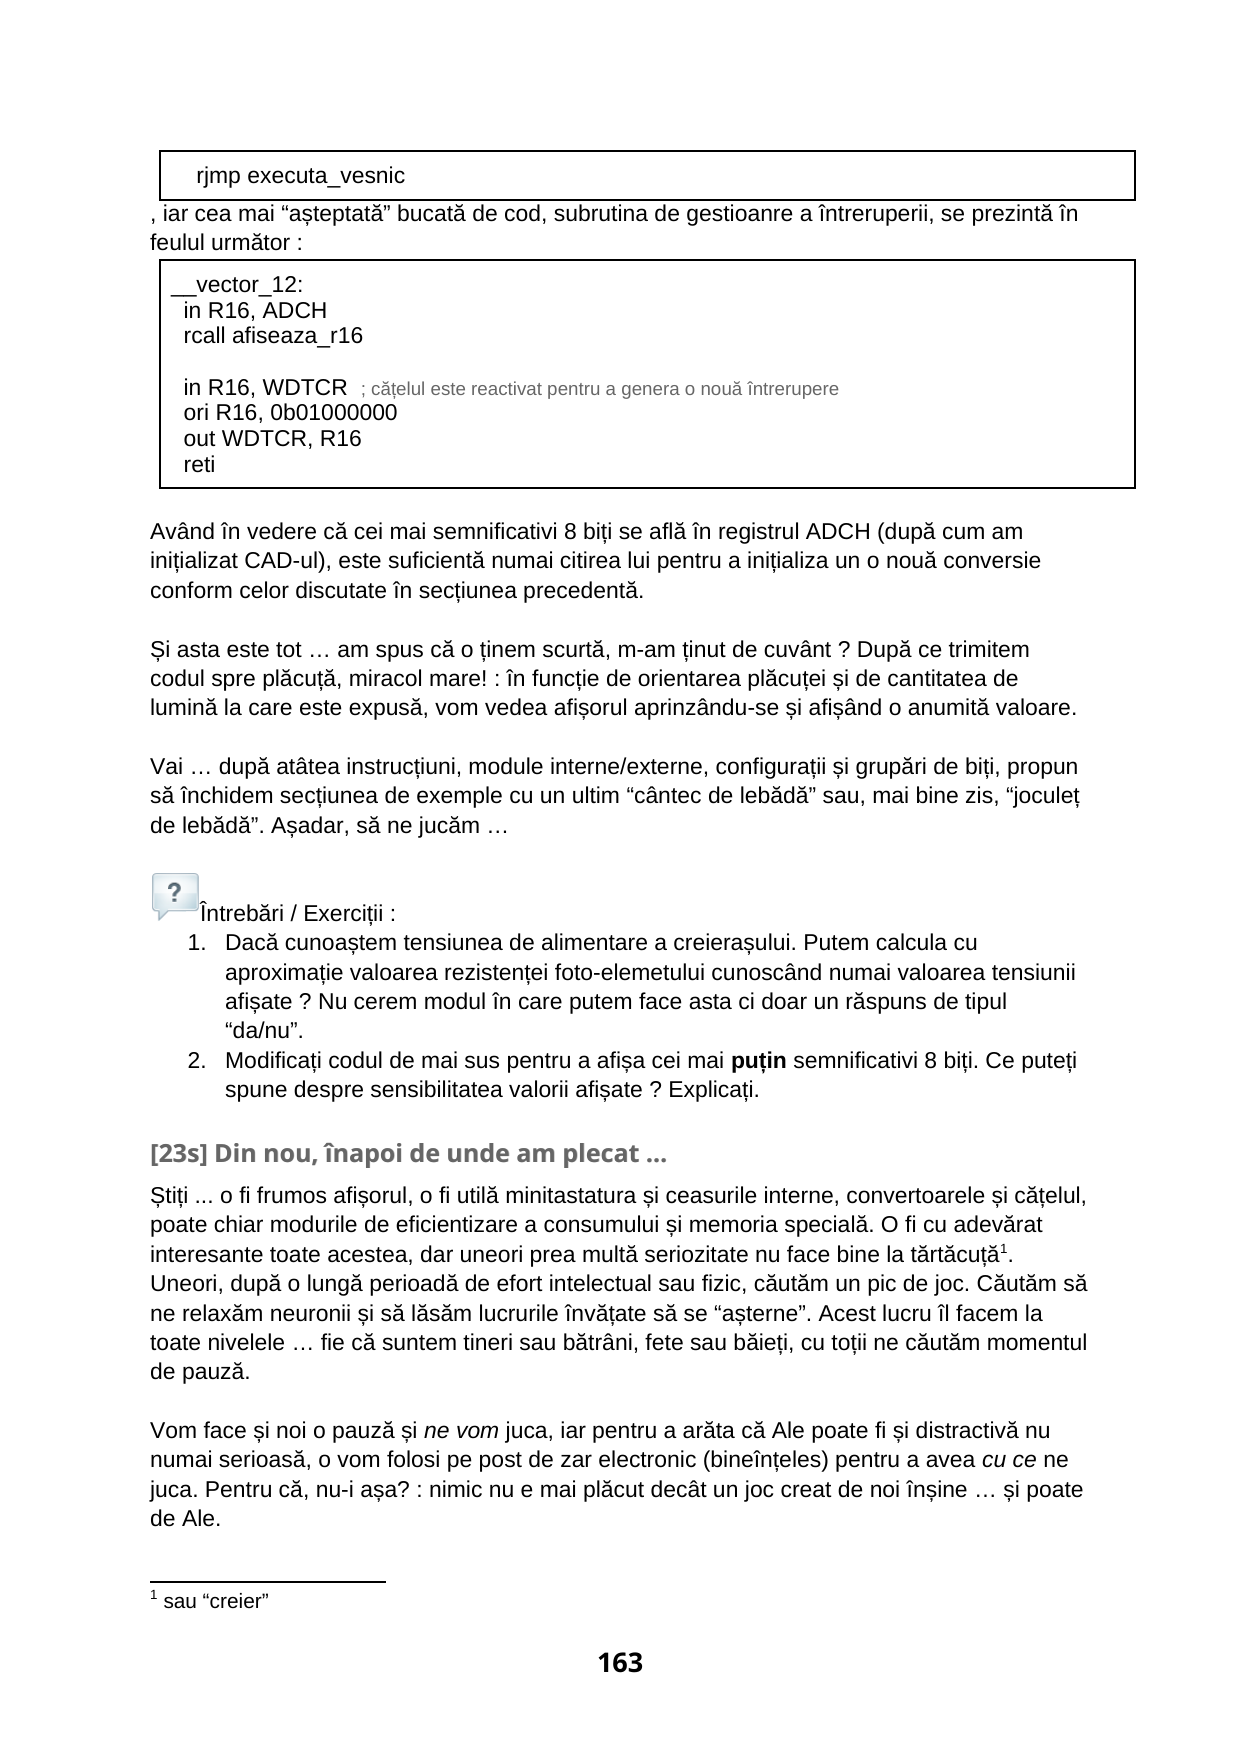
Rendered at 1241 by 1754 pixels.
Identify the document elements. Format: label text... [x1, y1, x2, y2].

text Știți ... o fi frumos afișorul, o fi utilă minitastatura și ceasurile interne, convertoarele și cățelul, poate chiar modurile de eficientizare a consumului și memoria specială. O fi cu adevărat interesante toate acestea, dar uneori prea multă seriozitate nu face bine la tărtăcuță. Uneori, după o lungă perioadă de efort intelectual sau fizic, căutăm un pic de joc. Căutăm să ne relaxăm neuronii și să lăsăm lucrurile învățate să se “așterne”. Acest lucru îl facem la toate nivelele … fie că suntem tineri sau bătrâni, fete sau băieți, cu toții ne căutăm momentul de pauză. [150, 1183, 1090, 1385]
table_header __vector_12: in R16, ADCH rcall afiseaza_r16 in R16, WDTCR ; cățelul este reactivat pentru a genera o nouă întrerupere ori R16, 0b01000000 out WDTCR, R16 reti [161, 261, 1134, 487]
subtitle [23s] Din nou, înapoi de unde am plecat … [150, 1135, 1090, 1169]
list Dacă cunoaștem tensiunea de alimentare a creierașului. Putem calcula cu aproximație valoarea rezistenței foto-elemetului cunoscând numai valoarea tensiunii afișate ? Nu cerem modul în care putem face asta ci doar un răspuns de tipul “da/nu”. [187, 930, 1090, 1044]
list Modificați codul de mai sus pentru a afișa cei mai puțin semnificativi 8 biți. Ce puteți spune despre sensibilitatea valorii afișate ? Explicați. [187, 1047, 1090, 1102]
text Vai … după atâtea instrucțiuni, module interne/externe, configurații și grupări de biți, propun să închidem secțiunea de exemple cu un ultim “cântec de lebădă” sau, mai bine zis, “joculeț de lebădă”. Așadar, să ne jucăm … [150, 754, 1090, 838]
text , iar cea mai “așteptată” bucată de cod, subrutina de gestioanre a întreruperii, se prezintă în feulul următor : [150, 201, 1090, 256]
text Și asta este tot … am spus că o ținem scurtă, m-am ținut de cuvânt ? După ce trimitem codul spre plăcuță, miracol mare! : în funcție de orientarea plăcuței și de cantitatea de lumină la care este expusă, vom vedea afișorul aprinzându-se și afișând o anumită valoare. [150, 636, 1090, 721]
table_header rjmp executa_vesnic [161, 152, 1134, 198]
text Având în vedere că cei mai semnificativi 8 biți se află în registrul ADCH (după cum am inițializat CAD-ul), este suficientă numai citirea lui pentru a inițializa un o nouă conversie conform celor discutate în secțiunea precedentă. [150, 519, 1090, 603]
text Întrebări / Exerciții : [150, 897, 1090, 926]
picture [150, 871, 200, 922]
text sau “creier” [150, 1588, 1090, 1613]
text Vom face și noi o pauză și ne vom juca, iar pentru a arăta că Ale poate fi și distractivă nu numai serioasă, o vom folosi pe post de zar electronic (bineînțeles) pentru a avea cu ce ne juca. Pentru că, nu-i așa? : nimic nu e mai plăcut decât un joc creat de noi înșine … și poate de Ale. [150, 1418, 1090, 1532]
